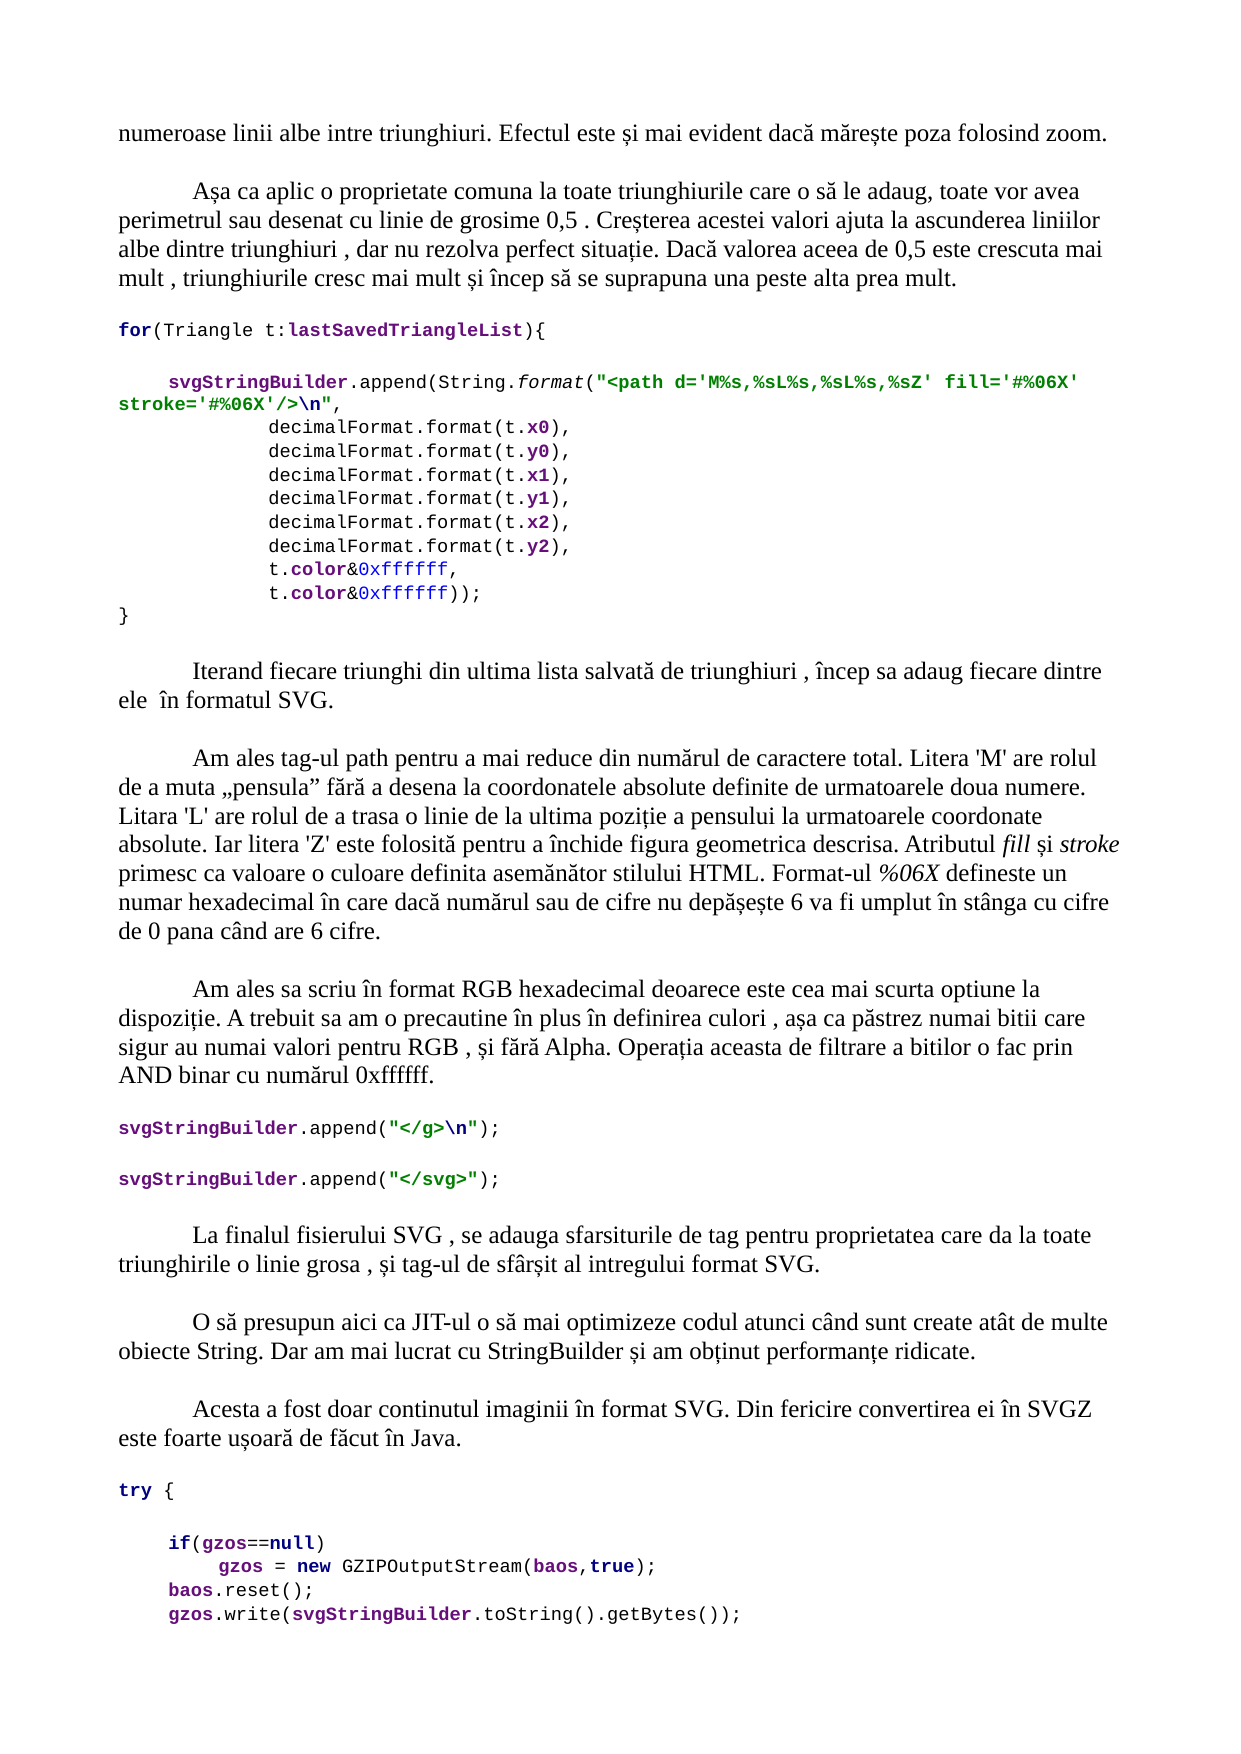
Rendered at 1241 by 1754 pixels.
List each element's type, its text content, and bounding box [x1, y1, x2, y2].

text O să presupun aici ca JIT-ul o să mai optimizeze codul atunci când sunt create atât de multe obiecte String. Dar am mai lucrat cu StringBuilder și am obținut performanțe ridicate. [118, 1307, 1122, 1364]
text numeroase linii albe intre triunghiuri. Efectul este și mai evident dacă mărește poza folosind zoom. [118, 118, 1122, 147]
text svgStringBuilder.append("</g>\n"); [118, 1118, 1122, 1140]
text gzos.write(svgStringBuilder.toString().getBytes()); [118, 1603, 1122, 1626]
text Așa ca aplic o proprietate comuna la toate triunghiurile care o să le adaug, toate vor avea perimetrul sau desenat cu linie de grosime 0,5 . Creșterea acestei valori ajuta la ascunderea liniilor albe dintre triunghiuri , dar nu rezolva perfect situație. Dacă valorea aceea de 0,5 este crescuta mai mult , triunghiurile cresc mai mult și încep să se suprapuna una peste alta prea mult. [118, 176, 1122, 291]
text decimalFormat.format(t.y0), [118, 440, 1122, 464]
text try { [118, 1481, 1122, 1502]
text decimalFormat.format(t.x1), [118, 464, 1122, 487]
text Am ales sa scriu în format RGB hexadecimal deoarece este cea mai scurta optiune la dispoziție. A trebuit sa am o precautine în plus în definirea culori , așa ca păstrez numai bitii care sigur au numai valori pentru RGB , și fără Alpha. Operația aceasta de filtrare a bitilor o fac prin AND binar cu numărul 0xffffff. [118, 974, 1122, 1089]
text for(Triangle t:lastSavedTriangleList){ [118, 321, 1122, 342]
text if(gzos==null) [118, 1532, 1122, 1555]
text decimalFormat.format(t.x0), [118, 416, 1122, 440]
text Acesta a fost doar continutul imaginii în format SVG. Din fericire convertirea ei în SVGZ este foarte ușoară de făcut în Java. [118, 1394, 1122, 1451]
text La finalul fisierului SVG , se adauga sfarsiturile de tag pentru proprietatea care da la toate triunghirile o linie grosa , și tag-ul de sfârșit al intregului format SVG. [118, 1220, 1122, 1277]
text Am ales tag-ul path pentru a mai reduce din numărul de caractere total. Litera 'M' are rolul de a muta „pensula” fără a desena la coordonatele absolute definite de urmatoarele doua numere. Litara 'L' are rolul de a trasa o linie de la ultima poziție a pensului la urmatoarele coordonate absolute. Iar litera 'Z' este folosită pentru a închide figura geometrica descrisa. Atributul fill și stroke primesc ca valoare o culoare definita asemănător stilului HTML. Format-ul %06X defineste un numar hexadecimal în care dacă numărul sau de cifre nu depășește 6 va fi umplut în stânga cu cifre de 0 pana când are 6 cifre. [118, 743, 1122, 944]
text } [118, 606, 1122, 627]
text decimalFormat.format(t.x2), [118, 511, 1122, 535]
text decimalFormat.format(t.y2), [118, 535, 1122, 558]
text Iterand fiecare triunghi din ultima lista salvată de triunghiuri , încep sa adaug fiecare dintre ele în formatul SVG. [118, 656, 1122, 714]
text gzos = new GZIPOutputStream(baos,true); [118, 1555, 1122, 1579]
text decimalFormat.format(t.y1), [118, 487, 1122, 511]
text t.color&0xffffff, [118, 558, 1122, 582]
text svgStringBuilder.append(String.format("<path d='M%s,%sL%s,%sL%s,%sZ' fill='#%06X' stroke='#%06X'/>\n", [118, 372, 1122, 416]
text svgStringBuilder.append("</svg>"); [118, 1169, 1122, 1191]
text t.color&0xffffff)); [118, 582, 1122, 606]
text baos.reset(); [118, 1579, 1122, 1603]
